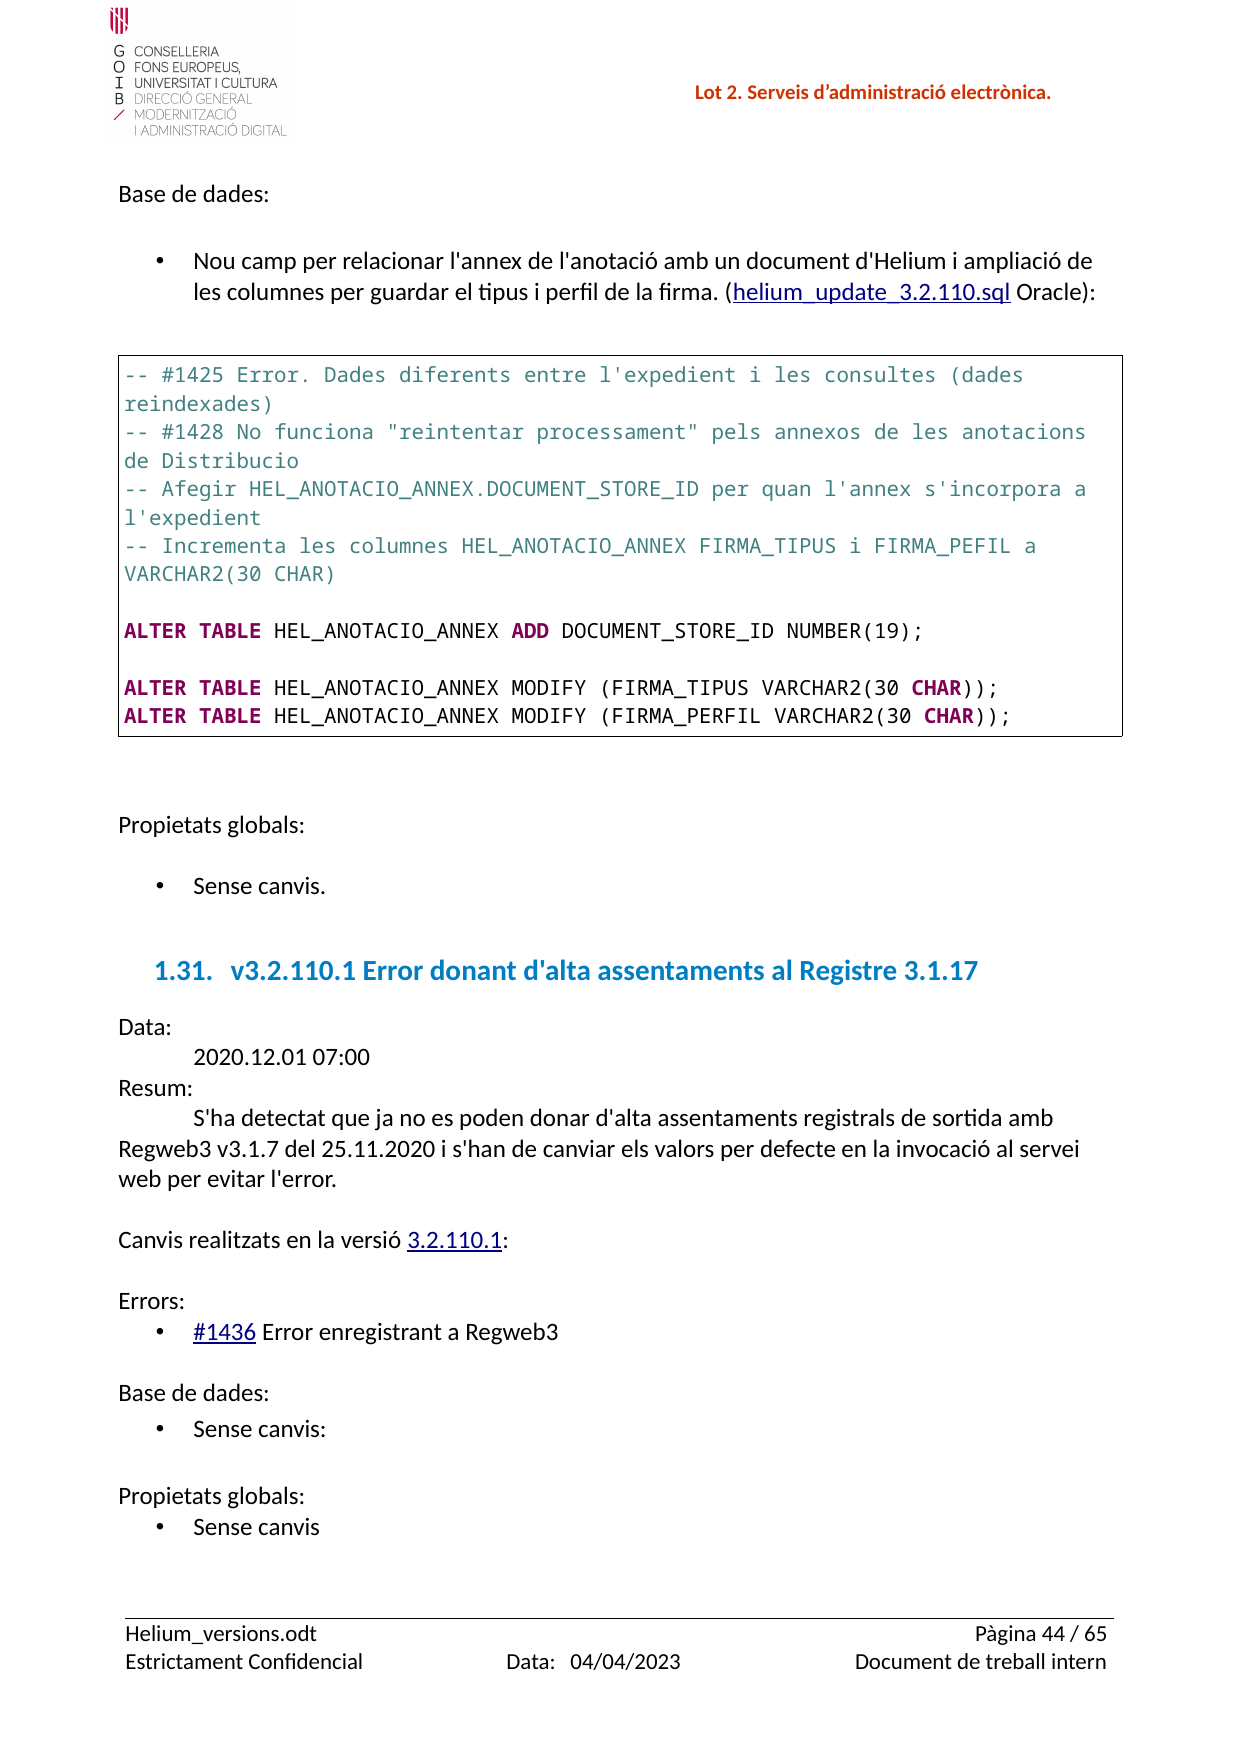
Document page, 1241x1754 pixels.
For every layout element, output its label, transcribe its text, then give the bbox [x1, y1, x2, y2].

table_header -- #1425 Error. Dades diferents entre l'expedient i les consultes (dades reindexades) -- #1428 No funciona "reintentar processament" pels annexos de les anotacions de Distribucio -- Afegir HEL_ANOTACIO_ANNEX.DOCUMENT_STORE_ID per quan l'annex s'incorpora a l'expedient -- Incrementa les columnes HEL_ANOTACIO_ANNEX FIRMA_TIPUS i FIRMA_PEFIL a VARCHAR2(30 CHAR) ALTER TABLE HEL_ANOTACIO_ANNEX ADD DOCUMENT_STORE_ID NUMBER(19); ALTER TABLE HEL_ANOTACIO_ANNEX MODIFY (FIRMA_TIPUS VARCHAR2(30 CHAR)); ALTER TABLE HEL_ANOTACIO_ANNEX MODIFY (FIRMA_PERFIL VARCHAR2(30 CHAR)); [119, 356, 1122, 736]
text Resum: [118, 1072, 1122, 1102]
list Nou camp per relacionar l'annex de l'anotació amb un document d'Helium i ampliació de les columnes per guardar el tipus i perfil de la firma. (helium_update_3.2.110.sql Oracle): [156, 245, 1122, 306]
picture [100, 0, 297, 144]
text 2020.12.01 07:00 [118, 1041, 1122, 1072]
list Sense canvis: [156, 1413, 1122, 1444]
list Sense canvis. [156, 870, 1122, 900]
subtitle v3.2.110.1 Error donant d'alta assentaments al Registre 3.1.17 [153, 952, 1122, 987]
list #1436 Error enregistrant a Regweb3 [156, 1316, 1122, 1347]
text Errors: [118, 1286, 1122, 1316]
text Data: [118, 1011, 1122, 1041]
list Sense canvis [156, 1511, 1122, 1542]
text S'ha detectat que ja no es poden donar d'alta assentaments registrals de sortida amb Regweb3 v3.1.7 del 25.11.2020 i s'han de canviar els valors per defecte en la invocació al servei web per evitar l'error. [118, 1102, 1122, 1194]
text Canvis realitzats en la versió 3.2.110.1: [118, 1224, 1122, 1255]
text Base de dades: [118, 1377, 1122, 1408]
text Base de dades: [118, 178, 1122, 209]
text Propietats globals: [118, 809, 1122, 839]
text Propietats globals: [118, 1481, 1122, 1511]
